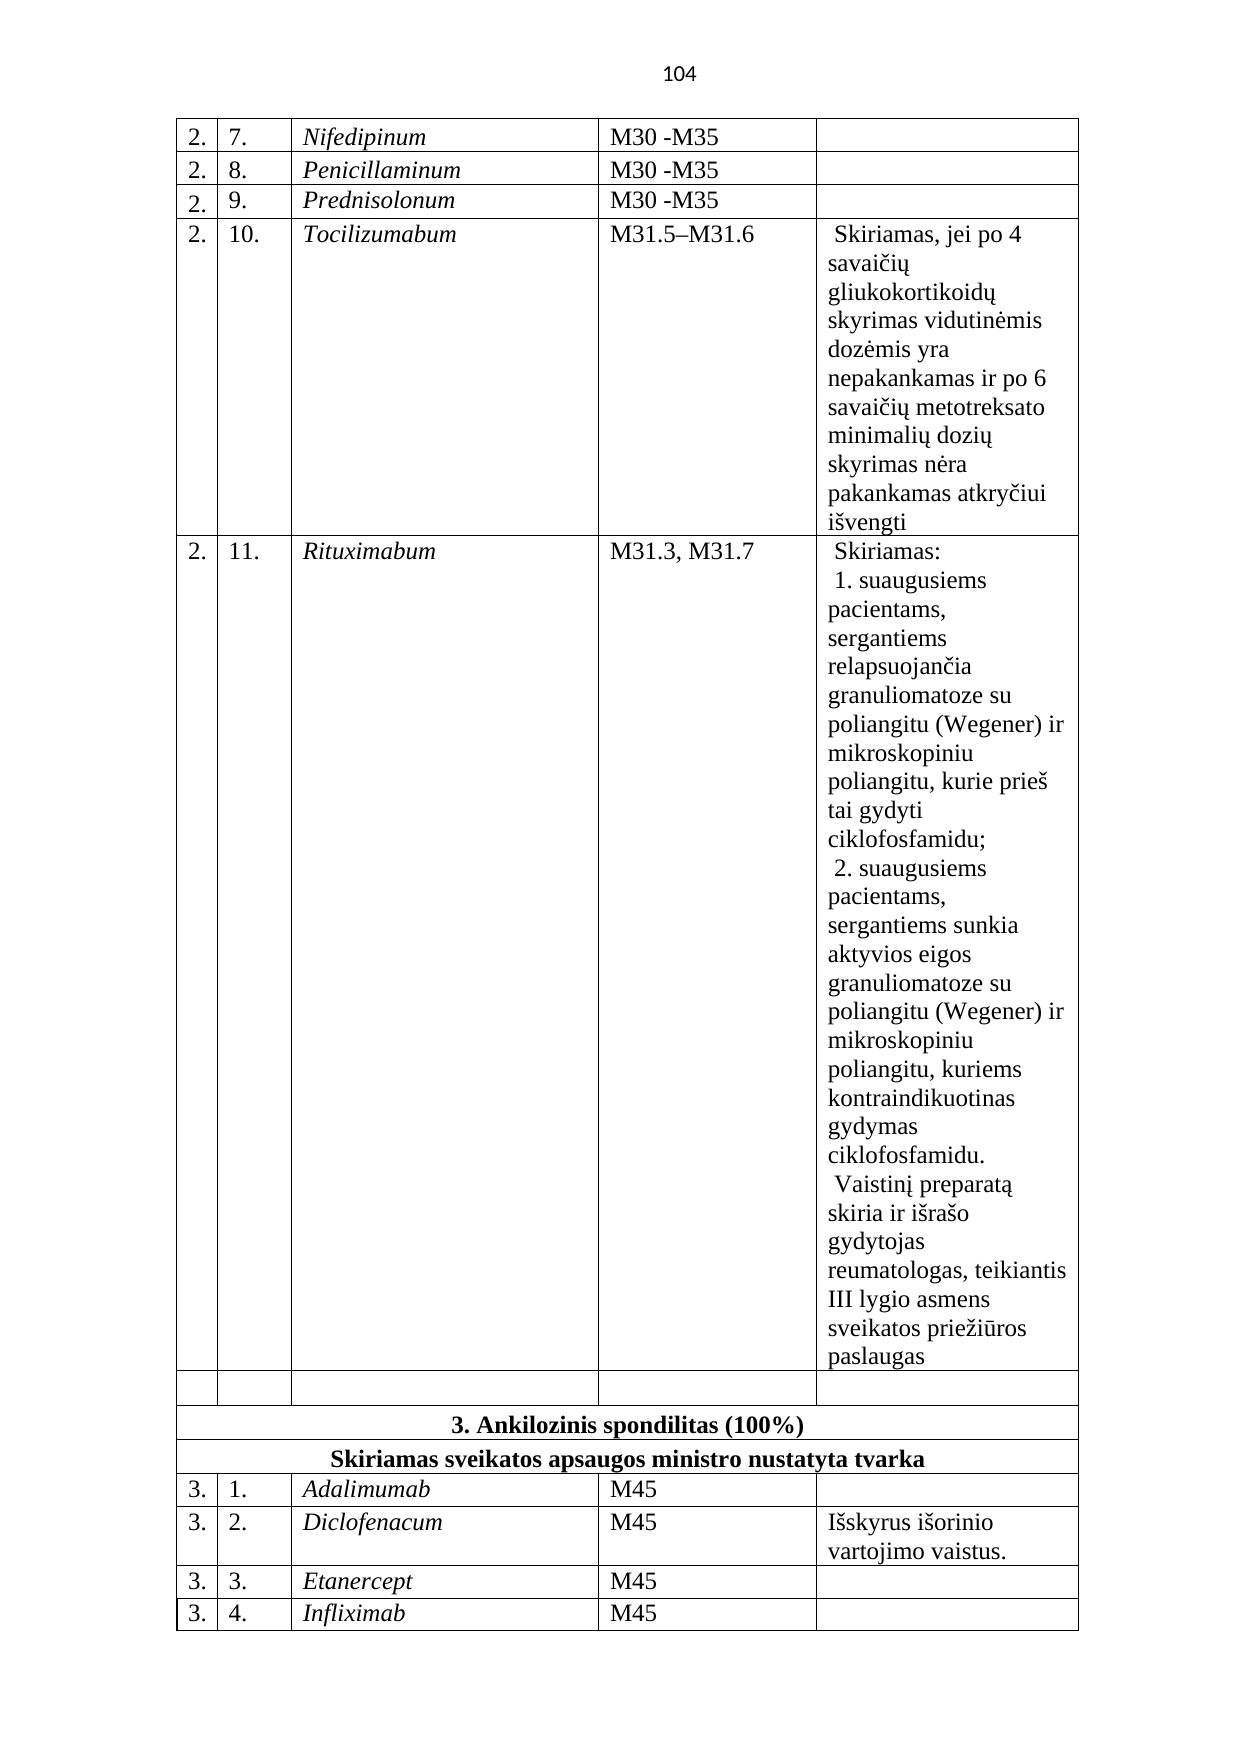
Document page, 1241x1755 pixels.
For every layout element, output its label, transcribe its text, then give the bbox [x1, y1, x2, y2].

table_cell Penicillaminum [292, 152, 598, 184]
table_cell [1099, 184, 1103, 218]
table_cell [1093, 151, 1099, 184]
table_cell [1093, 1473, 1099, 1506]
table_cell Išskyrus išorinio vartojimo vaistus. [817, 1507, 1078, 1565]
table_cell [1079, 1598, 1083, 1630]
table_cell [177, 1371, 217, 1404]
table_cell [1084, 118, 1088, 151]
table_cell [1084, 1405, 1088, 1439]
table_cell Rituximabum [292, 536, 598, 1370]
table_cell [1093, 1565, 1099, 1597]
table_cell 2. [177, 185, 217, 218]
table_cell [1109, 1506, 1123, 1565]
table_cell [1103, 1473, 1109, 1506]
table_cell [1084, 1598, 1088, 1630]
table_cell [1079, 1473, 1083, 1506]
table_cell 2. [177, 219, 217, 535]
table_cell Etanercept [292, 1566, 598, 1597]
table_cell [1088, 1506, 1093, 1565]
table_cell [1099, 1405, 1103, 1439]
table_cell [1109, 1598, 1123, 1630]
table_cell [817, 152, 1078, 184]
table_cell Tocilizumabum [292, 219, 598, 535]
table_cell [1088, 151, 1093, 184]
table_cell [1103, 218, 1109, 535]
table_cell [1103, 151, 1109, 184]
table_cell [1109, 1473, 1123, 1506]
table_cell [1093, 218, 1099, 535]
table_cell 2. [177, 536, 217, 1370]
table_cell 3. [218, 1566, 291, 1597]
table_cell 7. [218, 119, 291, 151]
table_cell [1088, 218, 1093, 535]
table_cell M45 [599, 1474, 816, 1506]
table_cell [218, 1371, 291, 1404]
table_cell [1079, 1506, 1083, 1565]
table_cell [1099, 1565, 1103, 1597]
table_cell [1109, 1405, 1123, 1439]
table_cell [1084, 535, 1088, 1370]
table_cell 3. [178, 1599, 217, 1630]
table_cell Diclofenacum [292, 1507, 598, 1565]
table_cell [1084, 184, 1088, 218]
table_cell [1088, 1473, 1093, 1506]
table_cell [1088, 1439, 1093, 1473]
table_cell [1093, 1439, 1099, 1473]
table_cell 11. [218, 536, 291, 1370]
table_cell [1079, 218, 1083, 535]
table_cell [817, 1599, 1078, 1630]
table_cell [1079, 184, 1083, 218]
table_cell [1088, 1598, 1093, 1630]
table_cell [1109, 1565, 1123, 1597]
table_cell [292, 1371, 598, 1404]
table_cell [1093, 184, 1099, 218]
table_cell [817, 1566, 1078, 1597]
table_cell [599, 1371, 816, 1404]
table_cell [1084, 1370, 1088, 1404]
table_cell [817, 119, 1078, 151]
table_cell 1. [218, 1474, 291, 1506]
table_cell 10. [218, 219, 291, 535]
table_cell [1099, 1598, 1103, 1630]
table_cell [1093, 1506, 1099, 1565]
table_cell M45 [599, 1599, 816, 1630]
table_cell [1109, 218, 1123, 535]
table_cell [1103, 1370, 1109, 1404]
table_cell [1088, 1370, 1093, 1404]
table_cell [1093, 1370, 1099, 1404]
table_cell [1084, 218, 1088, 535]
table_cell [1079, 1439, 1083, 1473]
table_cell [1093, 535, 1099, 1370]
table_cell [1084, 1565, 1088, 1597]
table_cell [1084, 151, 1088, 184]
table_cell [1103, 535, 1109, 1370]
table_cell 4. [218, 1599, 291, 1630]
table_cell [1088, 1405, 1093, 1439]
table_cell [1088, 118, 1093, 151]
table_cell Adalimumab [292, 1474, 598, 1506]
table_cell [1099, 151, 1103, 184]
table_cell 8. [218, 152, 291, 184]
table_cell [1109, 184, 1123, 218]
table_cell M31.5–M31.6 [599, 219, 816, 535]
table_cell [1109, 151, 1123, 184]
table_cell [1099, 535, 1103, 1370]
table_cell [1093, 1405, 1099, 1439]
table_cell [1099, 1473, 1103, 1506]
table_cell [1088, 535, 1093, 1370]
table_cell [1103, 184, 1109, 218]
table_cell [1093, 118, 1099, 151]
table_cell 3. [177, 1566, 217, 1597]
table_cell M30 -M35 [599, 185, 816, 218]
table_cell M45 [599, 1566, 816, 1597]
table_cell [1109, 1439, 1123, 1473]
table_cell [1103, 1506, 1109, 1565]
table_cell [1099, 118, 1103, 151]
table_cell [1084, 1473, 1088, 1506]
table_cell 9. [218, 185, 291, 218]
table_cell [1099, 1506, 1103, 1565]
table_cell [817, 1371, 1078, 1404]
table_cell [1079, 118, 1083, 151]
table_cell 3. [177, 1507, 217, 1565]
table_cell [1099, 1439, 1103, 1473]
table_cell [1079, 1565, 1083, 1597]
table_cell [1079, 1370, 1083, 1404]
table_cell [1103, 1439, 1109, 1473]
table_cell [1079, 1405, 1083, 1439]
table_cell 2. [218, 1507, 291, 1565]
table_cell [1079, 535, 1083, 1370]
table_cell [1088, 184, 1093, 218]
table_cell [1099, 1370, 1103, 1404]
table_cell [1088, 1565, 1093, 1597]
table_cell M30 -M35 [599, 119, 816, 151]
table_cell [1109, 535, 1123, 1370]
table_cell 2. [177, 119, 217, 151]
table_cell [1109, 118, 1123, 151]
table_cell [1103, 1598, 1109, 1630]
table_cell 3. [177, 1474, 217, 1506]
table_cell [1103, 1565, 1109, 1597]
table_cell [1084, 1439, 1088, 1473]
table_cell 3. Ankilozinis spondilitas (100%) [177, 1406, 1078, 1439]
table_cell [1103, 118, 1109, 151]
table_cell Nifedipinum [292, 119, 598, 151]
table_cell Infliximab [292, 1599, 598, 1630]
table_cell [1099, 218, 1103, 535]
table_cell Skiriamas: 1. suaugusiems pacientams, sergantiems relapsuojančia granuliomatoze su poliangitu (Wegener) ir mikroskopiniu poliangitu, kurie prieš tai gydyti ciklofosfamidu; 2. suaugusiems pacientams, sergantiems sunkia aktyvios eigos granuliomatoze su poliangitu (Wegener) ir mikroskopiniu poliangitu, kuriems kontraindikuotinas gydymas ciklofosfamidu. Vaistinį preparatą skiria ir išrašo gydytojas reumatologas, teikiantis III lygio asmens sveikatos priežiūros paslaugas [817, 536, 1078, 1370]
table_cell [1093, 1598, 1099, 1630]
table_cell M31.3, M31.7 [599, 536, 816, 1370]
table_cell 2. [177, 152, 217, 184]
table_cell M45 [599, 1507, 816, 1565]
table_cell [817, 185, 1078, 218]
table_cell Prednisolonum [292, 185, 598, 218]
table_cell [1079, 151, 1083, 184]
table_cell [817, 1474, 1078, 1506]
table_cell M30 -M35 [599, 152, 816, 184]
table_cell Skiriamas, jei po 4 savaičių gliukokortikoidų skyrimas vidutinėmis dozėmis yra nepakankamas ir po 6 savaičių metotreksato minimalių dozių skyrimas nėra pakankamas atkryčiui išvengti [817, 219, 1078, 535]
table_cell Skiriamas sveikatos apsaugos ministro nustatyta tvarka [177, 1440, 1078, 1473]
table_cell [1103, 1405, 1109, 1439]
table_cell [1084, 1506, 1088, 1565]
table_cell [1109, 1370, 1123, 1404]
